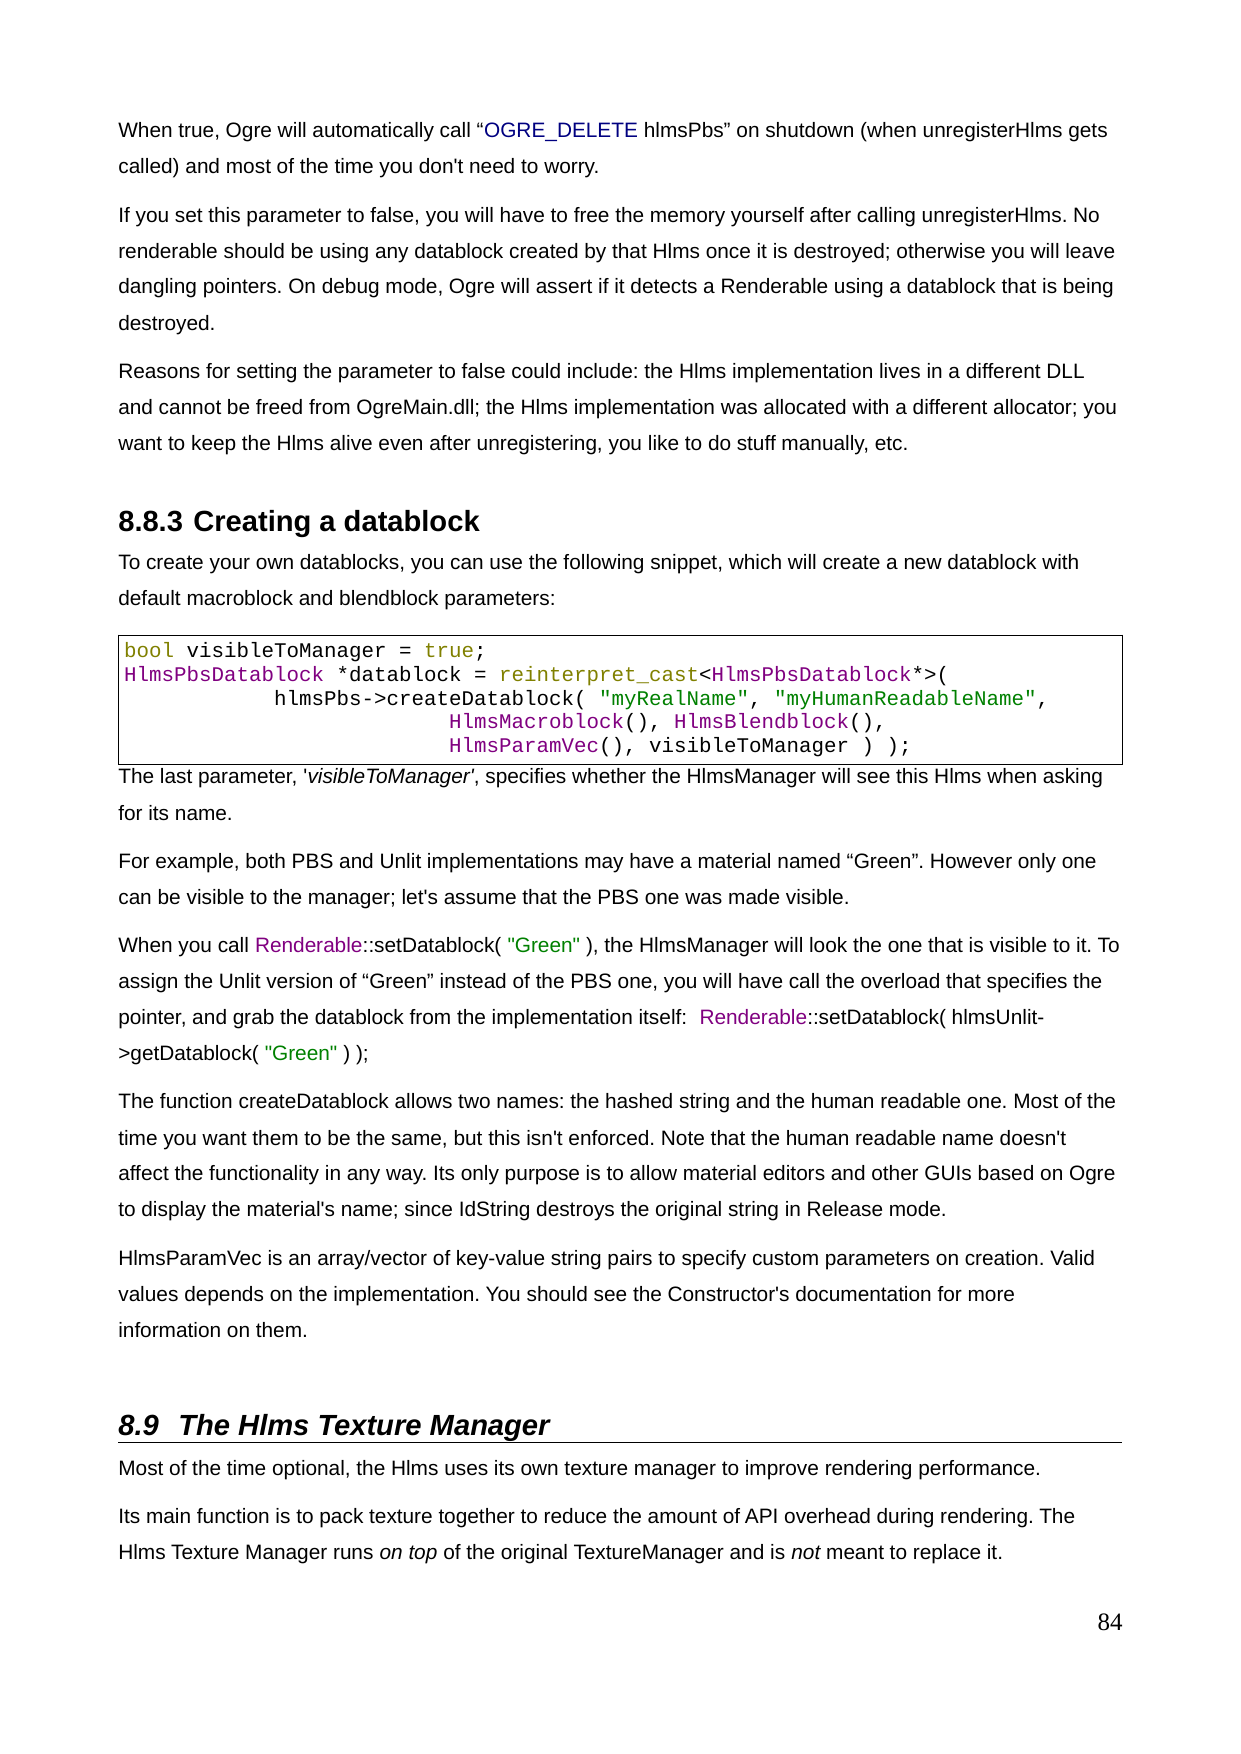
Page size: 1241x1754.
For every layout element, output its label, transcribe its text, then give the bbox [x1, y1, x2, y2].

text Most of the time optional, the Hlms uses its own texture manager to improve rendering performance. [118, 1455, 1122, 1479]
text Reasons for setting the parameter to false could include: the Hlms implementation lives in a different DLL and cannot be freed from OgreMain.dll; the Hlms implementation was allocated with a different allocator; you want to keep the Hlms alive even after unregistering, you like to do stuff manually, etc. [118, 359, 1122, 454]
text The function createDatablock allows two names: the hashed string and the human readable one. Most of the time you want them to be the same, but this isn't enforced. Note that the human readable name doesn't affect the functionality in any way. Its only purpose is to allow material editors and other GUIs based on Ogre to display the material's name; since IdString destroys the original string in Release mode. [118, 1089, 1122, 1221]
table_header bool visibleToManager = true; HlmsPbsDatablock *datablock = reinterpret_cast<HlmsPbsDatablock*>( hlmsPbs->createDatablock( "myRealName", "myHumanReadableName", HlmsMacroblock(), HlmsBlendblock(), HlmsParamVec(), visibleToManager ) ); [119, 636, 1122, 764]
text The last parameter, 'visibleToManager', specifies whether the HlmsManager will see this Hlms when asking for its name. [118, 765, 1122, 824]
text When true, Ogre will automatically call “OGRE_DELETE hlmsPbs” on shutdown (when unregisterHlms gets called) and most of the time you don't need to worry. [118, 118, 1122, 178]
text If you set this parameter to false, you will have to free the memory yourself after calling unregisterHlms. No renderable should be using any datablock created by that Hlms once it is destroyed; otherwise you will leave dangling pointers. On debug mode, Ogre will assert if it detects a Renderable using a datablock that is being destroyed. [118, 202, 1122, 334]
text When you call Renderable::setDatablock( "Green" ), the HlmsManager will look the one that is visible to it. To assign the Unlit version of “Green” instead of the PBS one, you will have call the overload that specifies the pointer, and grab the datablock from the implementation itself: Renderable::setDatablock( hlmsUnlit->getDatablock( "Green" ) ); [118, 933, 1122, 1065]
text To create your own datablocks, you can use the following snippet, which will create a new datablock with default macroblock and blendblock parameters: [118, 550, 1122, 610]
subtitle Creating a datablock [118, 504, 1122, 538]
text HlmsParamVec is an array/vector of key-value string pairs to specify custom parameters on creation. Valid values depends on the implementation. You should see the Constructor's documentation for more information on them. [118, 1246, 1122, 1341]
text For example, both PBS and Unlit implementations may have a material named “Green”. However only one can be visible to the manager; let's assume that the PBS one was made visible. [118, 849, 1122, 909]
text Its main function is to pack texture together to reduce the amount of API overhead during rendering. The Hlms Texture Manager runs on top of the original TextureManager and is not meant to replace it. [118, 1504, 1122, 1564]
subtitle The Hlms Texture Manager [118, 1408, 1122, 1442]
